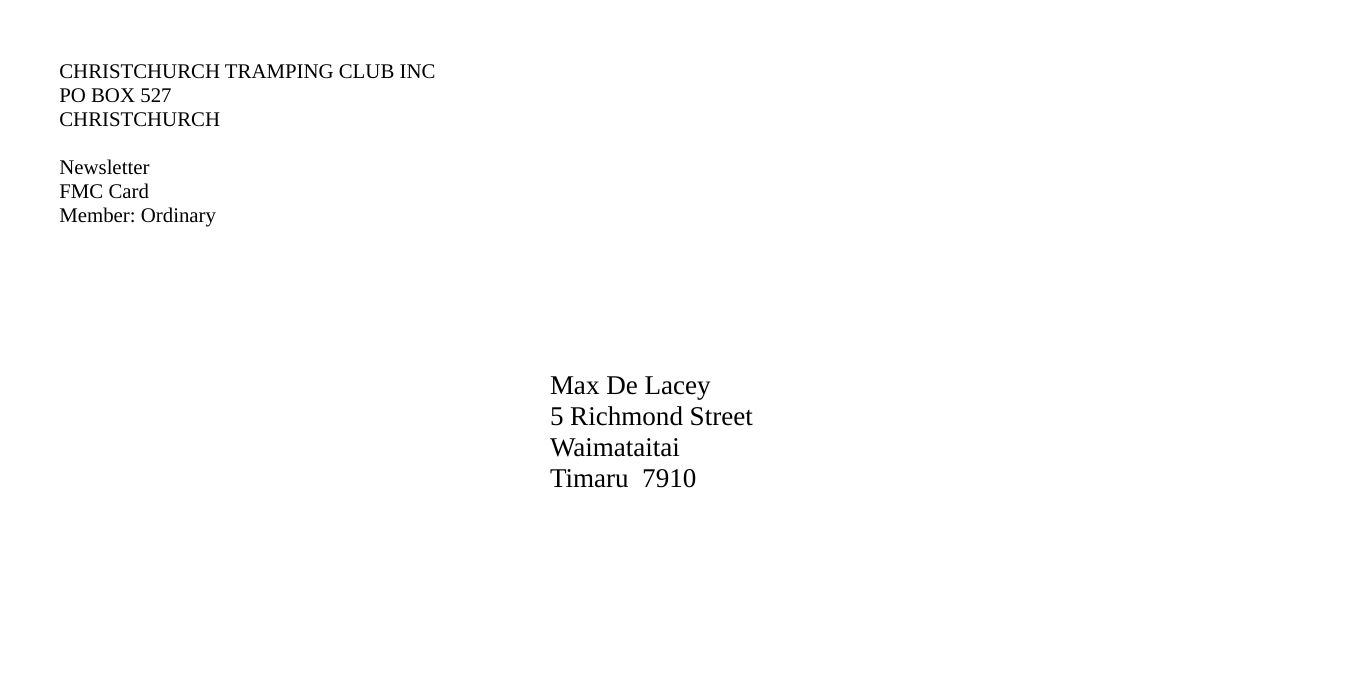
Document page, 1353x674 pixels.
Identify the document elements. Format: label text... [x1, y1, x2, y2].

text Member: Ordinary [59, 203, 1293, 227]
text Newsletter [59, 155, 1293, 179]
text Max De Lacey [550, 369, 1293, 400]
text CHRISTCHURCH [59, 107, 1293, 131]
text CHRISTCHURCH TRAMPING CLUB INC [59, 59, 1293, 83]
text Timaru 7910 [550, 462, 1293, 493]
text FMC Card [59, 179, 1293, 203]
text Waimataitai [550, 431, 1293, 462]
text 5 Richmond Street [550, 400, 1293, 431]
text PO BOX 527 [59, 83, 1293, 107]
